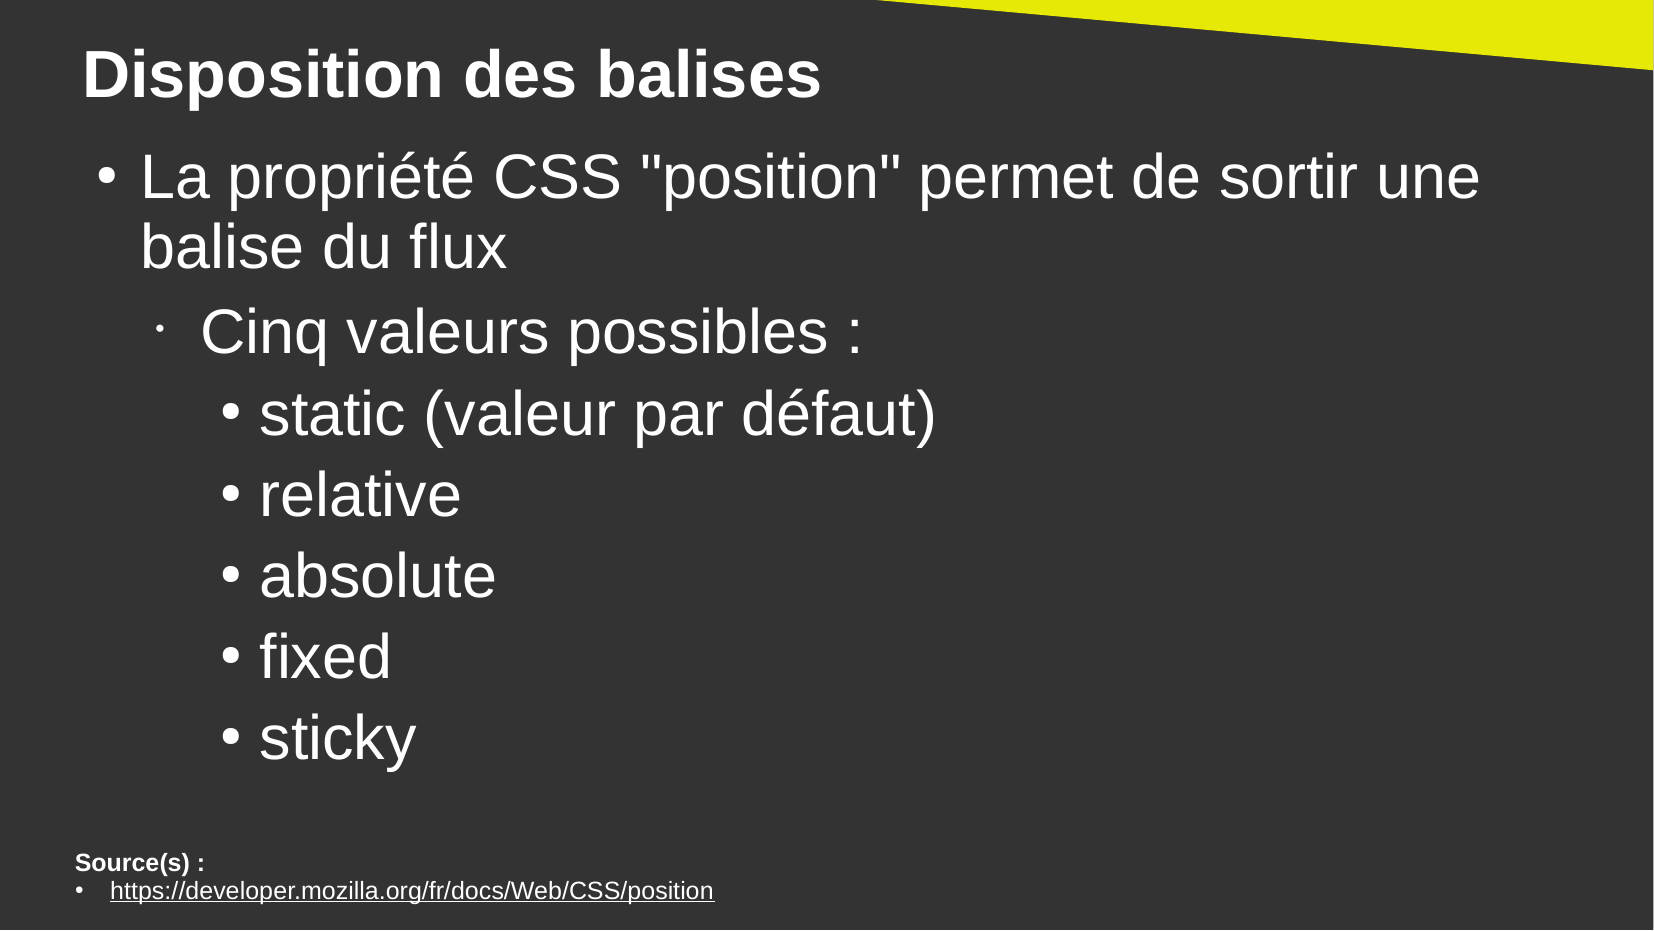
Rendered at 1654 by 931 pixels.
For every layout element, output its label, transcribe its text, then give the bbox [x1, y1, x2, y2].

text_box [876, 0, 1654, 71]
title Disposition des balises [82, 37, 1571, 114]
text_box Source(s) : https://developer.mozilla.org/fr/docs/Web/CSS/position [60, 841, 1546, 931]
list La propriété CSS "position" permet de sortir une balise du flux Cinq valeurs possibles : static (valeur par défaut) relative absolute fixed sticky [80, 141, 1620, 780]
